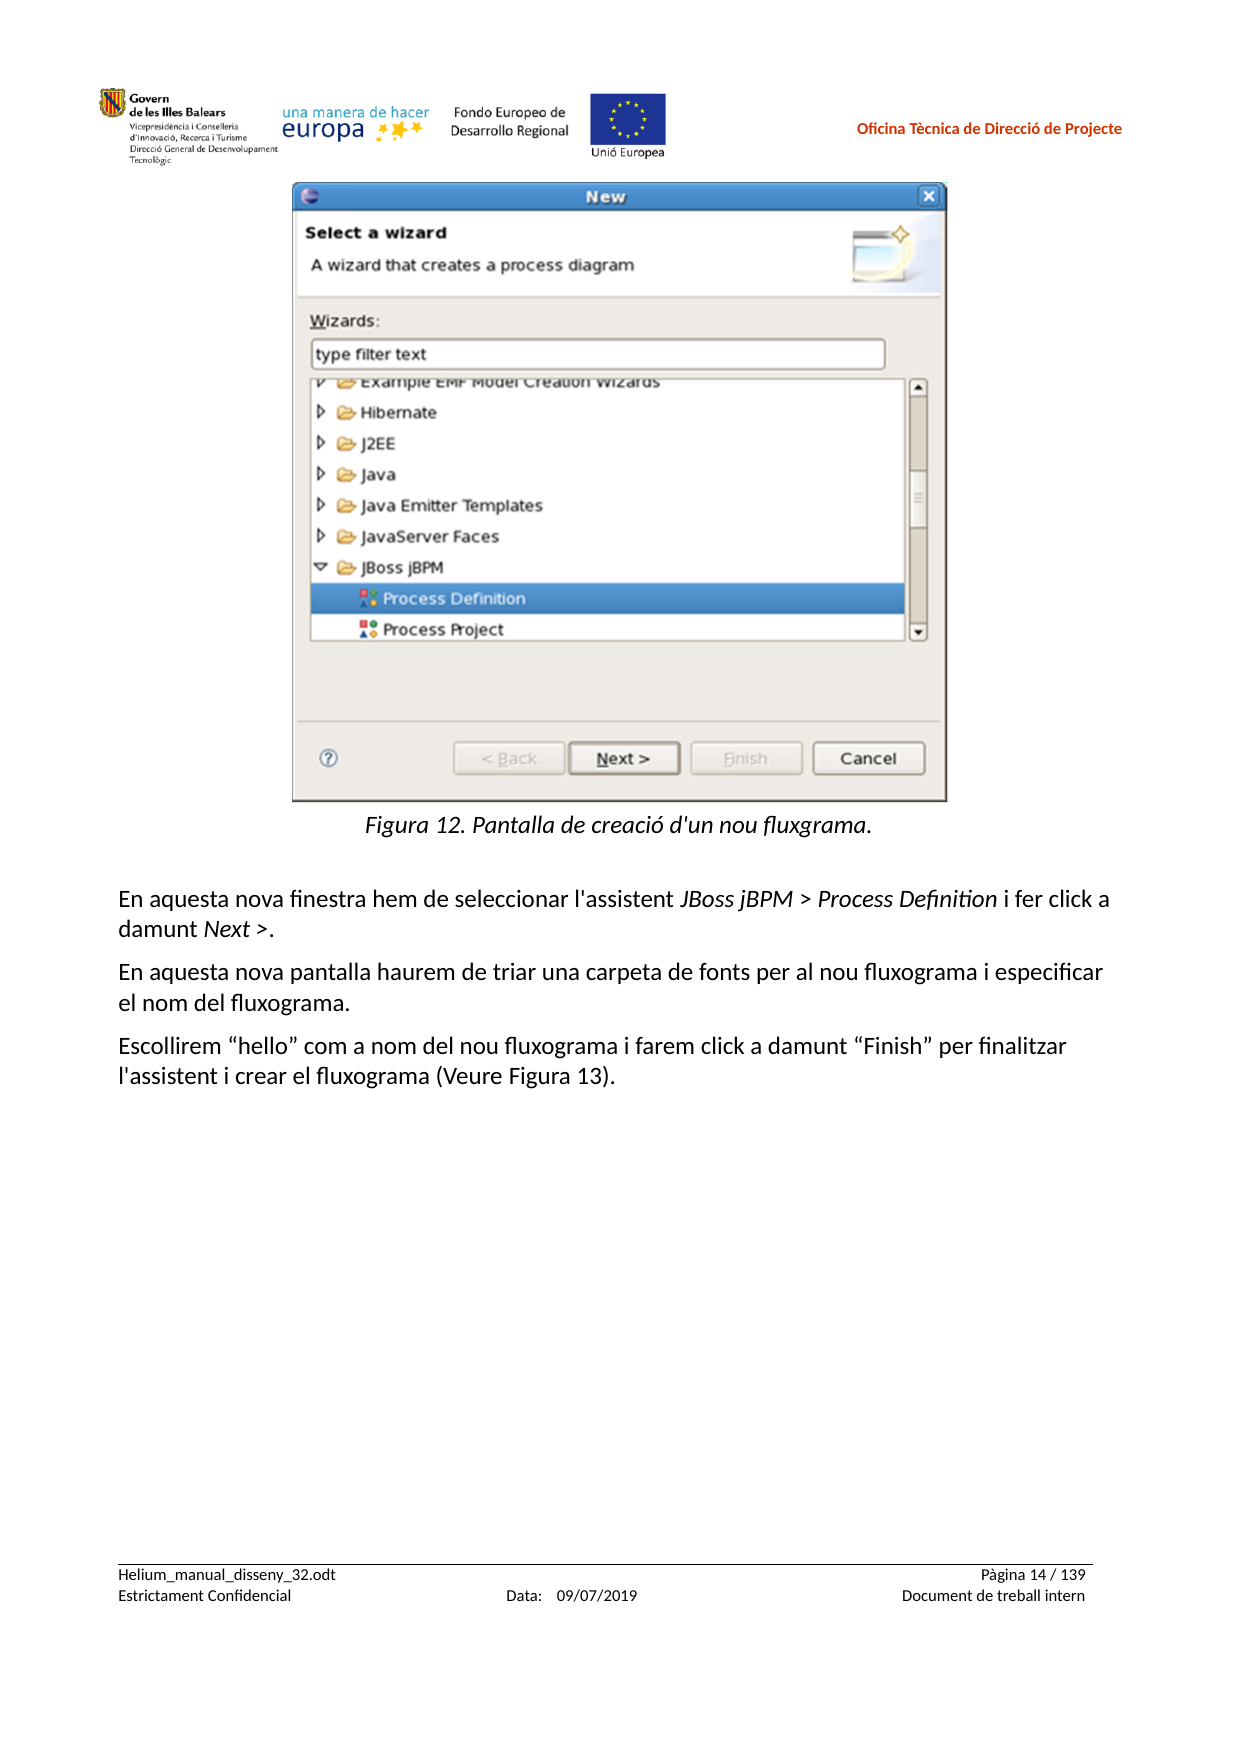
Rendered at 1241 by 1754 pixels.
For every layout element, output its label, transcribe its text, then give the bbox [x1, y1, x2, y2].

text Escollirem “hello” com a nom del nou fluxograma i farem click a damunt “Finish” per finalitzar l'assistent i crear el fluxograma (Veure Figura 13). [118, 1030, 1122, 1091]
text En aquesta nova pantalla haurem de triar una carpeta de fonts per al nou fluxograma i especificar el nom del fluxograma. [118, 956, 1122, 1017]
picture [290, 180, 950, 810]
text Figura 12. Pantalla de creació d'un nou fluxgrama. [290, 810, 950, 840]
text En aquesta nova finestra hem de seleccionar l'assistent JBoss jBPM > Process Definition i fer click a damunt Next >. [118, 883, 1122, 944]
picture [99, 87, 668, 166]
